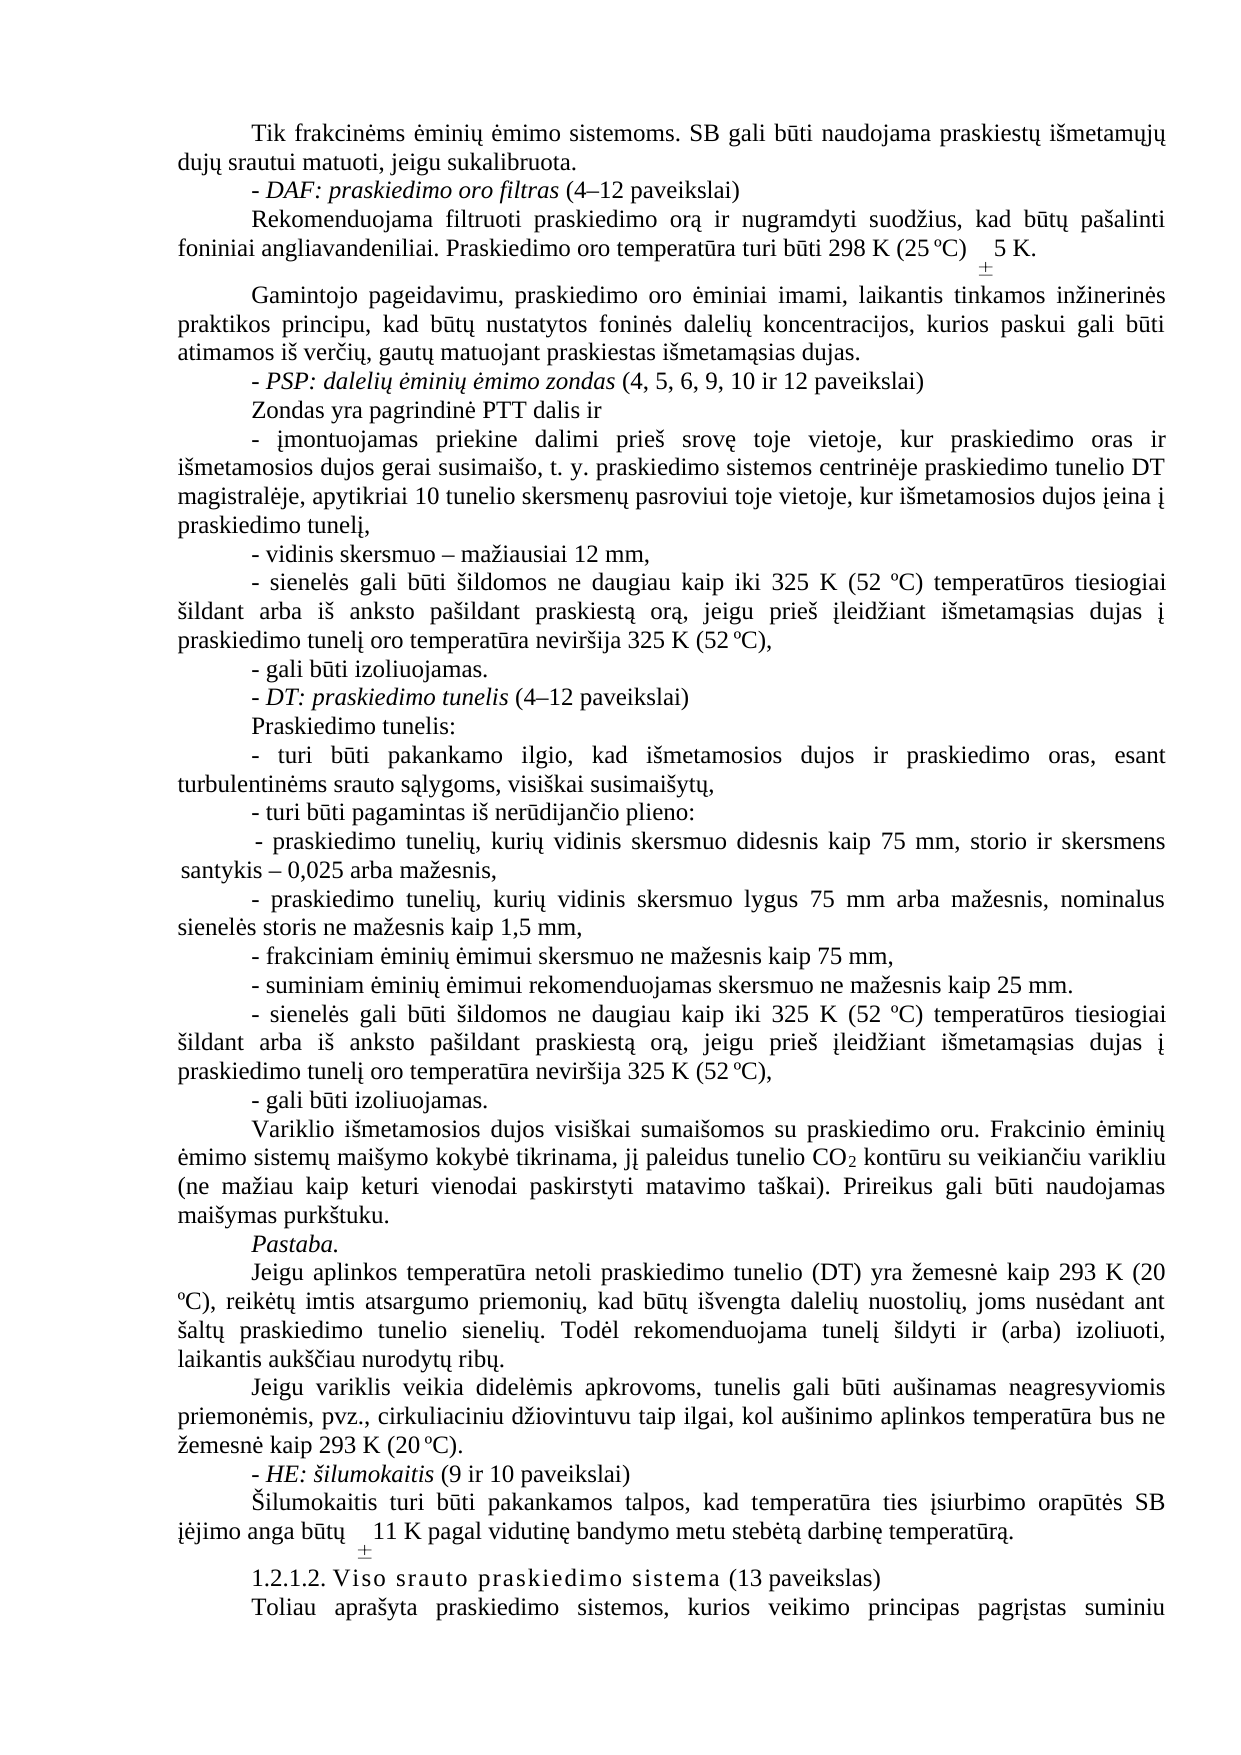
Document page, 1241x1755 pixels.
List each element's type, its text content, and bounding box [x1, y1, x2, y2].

text Toliau aprašyta praskiedimo sistemos, kurios veikimo principas pagrįstas suminiu [177, 1592, 1166, 1620]
text Praskiedimo tunelis: [177, 711, 1166, 740]
text - HE: šilumokaitis (9 ir 10 paveikslai) [177, 1459, 1166, 1487]
text Pastaba. [177, 1229, 1166, 1257]
text - vidinis skersmuo – mažiausiai 12 mm, [177, 539, 1166, 567]
text - DT: praskiedimo tunelis (4–12 paveikslai) [177, 682, 1166, 711]
text - PSP: dalelių ėminių ėmimo zondas (4, 5, 6, 9, 10 ir 12 paveikslai) [177, 366, 1166, 395]
text - gali būti izoliuojamas. [177, 654, 1166, 682]
text - praskiedimo tunelių, kurių vidinis skersmuo lygus 75 mm arba mažesnis, nominalus sienelės storis ne mažesnis kaip 1,5 mm, [177, 884, 1166, 941]
text Jeigu aplinkos temperatūra netoli praskiedimo tunelio (DT) yra žemesnė kaip 293 K (20 ºC), reikėtų imtis atsargumo priemonių, kad būtų išvengta dalelių nuostolių, joms nusėdant ant šaltų praskiedimo tunelio sienelių. Todėl rekomenduojama tunelį šildyti ir (arba) izoliuoti, laikantis aukščiau nurodytų ribų. [177, 1257, 1166, 1372]
text - turi būti pakankamo ilgio, kad išmetamosios dujos ir praskiedimo oras, esant turbulentinėms srauto sąlygoms, visiškai susimaišytų, [177, 740, 1166, 797]
text - gali būti izoliuojamas. [177, 1085, 1166, 1114]
text Gamintojo pageidavimu, praskiedimo oro ėminiai imami, laikantis tinkamos inžinerinės praktikos principu, kad būtų nustatytos foninės dalelių koncentracijos, kurios paskui gali būti atimamos iš verčių, gautų matuojant praskiestas išmetamąsias dujas. [177, 280, 1166, 366]
text Zondas yra pagrindinė PTT dalis ir [177, 395, 1166, 424]
text Variklio išmetamosios dujos visiškai sumaišomos su praskiedimo oru. Frakcinio ėminių ėmimo sistemų maišymo kokybė tikrinama, jį paleidus tunelio CO2 kontūru su veikiančiu varikliu (ne mažiau kaip keturi vienodai paskirstyti matavimo taškai). Prireikus gali būti naudojamas maišymas purkštuku. [177, 1114, 1166, 1229]
text - frakciniam ėminių ėmimui skersmuo ne mažesnis kaip 75 mm, [177, 941, 1166, 970]
text Rekomenduojama filtruoti praskiedimo orą ir nugramdyti suodžius, kad būtų pašalinti foniniai angliavandeniliai. Praskiedimo oro temperatūra turi būti 298 K (25 ºC) 5 K. [177, 204, 1166, 280]
text - DAF: praskiedimo oro filtras (4–12 paveikslai) [177, 176, 1166, 204]
text - suminiam ėminių ėmimui rekomenduojamas skersmuo ne mažesnis kaip 25 mm. [177, 970, 1166, 999]
text - turi būti pagamintas iš nerūdijančio plieno: [177, 797, 1166, 826]
text Tik frakcinėms ėminių ėmimo sistemoms. SB gali būti naudojama praskiestų išmetamųjų dujų srautui matuoti, jeigu sukalibruota. [177, 118, 1166, 176]
text Šilumokaitis turi būti pakankamos talpos, kad temperatūra ties įsiurbimo orapūtės SB įėjimo anga būtų 11 K pagal vidutinę bandymo metu stebėtą darbinę temperatūrą. [177, 1487, 1166, 1563]
text - įmontuojamas priekine dalimi prieš srovę toje vietoje, kur praskiedimo oras ir išmetamosios dujos gerai susimaišo, t. y. praskiedimo sistemos centrinėje praskiedimo tunelio DT magistralėje, apytikriai 10 tunelio skersmenų pasroviui toje vietoje, kur išmetamosios dujos įeina į praskiedimo tunelį, [177, 424, 1166, 539]
text - praskiedimo tunelių, kurių vidinis skersmuo didesnis kaip 75 mm, storio ir skersmens santykis – 0,025 arba mažesnis, [181, 826, 1166, 884]
text - sienelės gali būti šildomos ne daugiau kaip iki 325 K (52 ºC) temperatūros tiesiogiai šildant arba iš anksto pašildant praskiestą orą, jeigu prieš įleidžiant išmetamąsias dujas į praskiedimo tunelį oro temperatūra neviršija 325 K (52 ºC), [177, 567, 1166, 654]
text - sienelės gali būti šildomos ne daugiau kaip iki 325 K (52 ºC) temperatūros tiesiogiai šildant arba iš anksto pašildant praskiestą orą, jeigu prieš įleidžiant išmetamąsias dujas į praskiedimo tunelį oro temperatūra neviršija 325 K (52 ºC), [177, 999, 1166, 1085]
text Jeigu variklis veikia didelėmis apkrovoms, tunelis gali būti aušinamas neagresyviomis priemonėmis, pvz., cirkuliaciniu džiovintuvu taip ilgai, kol aušinimo aplinkos temperatūra bus ne žemesnė kaip 293 K (20 ºC). [177, 1372, 1166, 1459]
text 1.2.1.2. Viso srauto praskiedimo sistema (13 paveikslas) [177, 1563, 1166, 1592]
